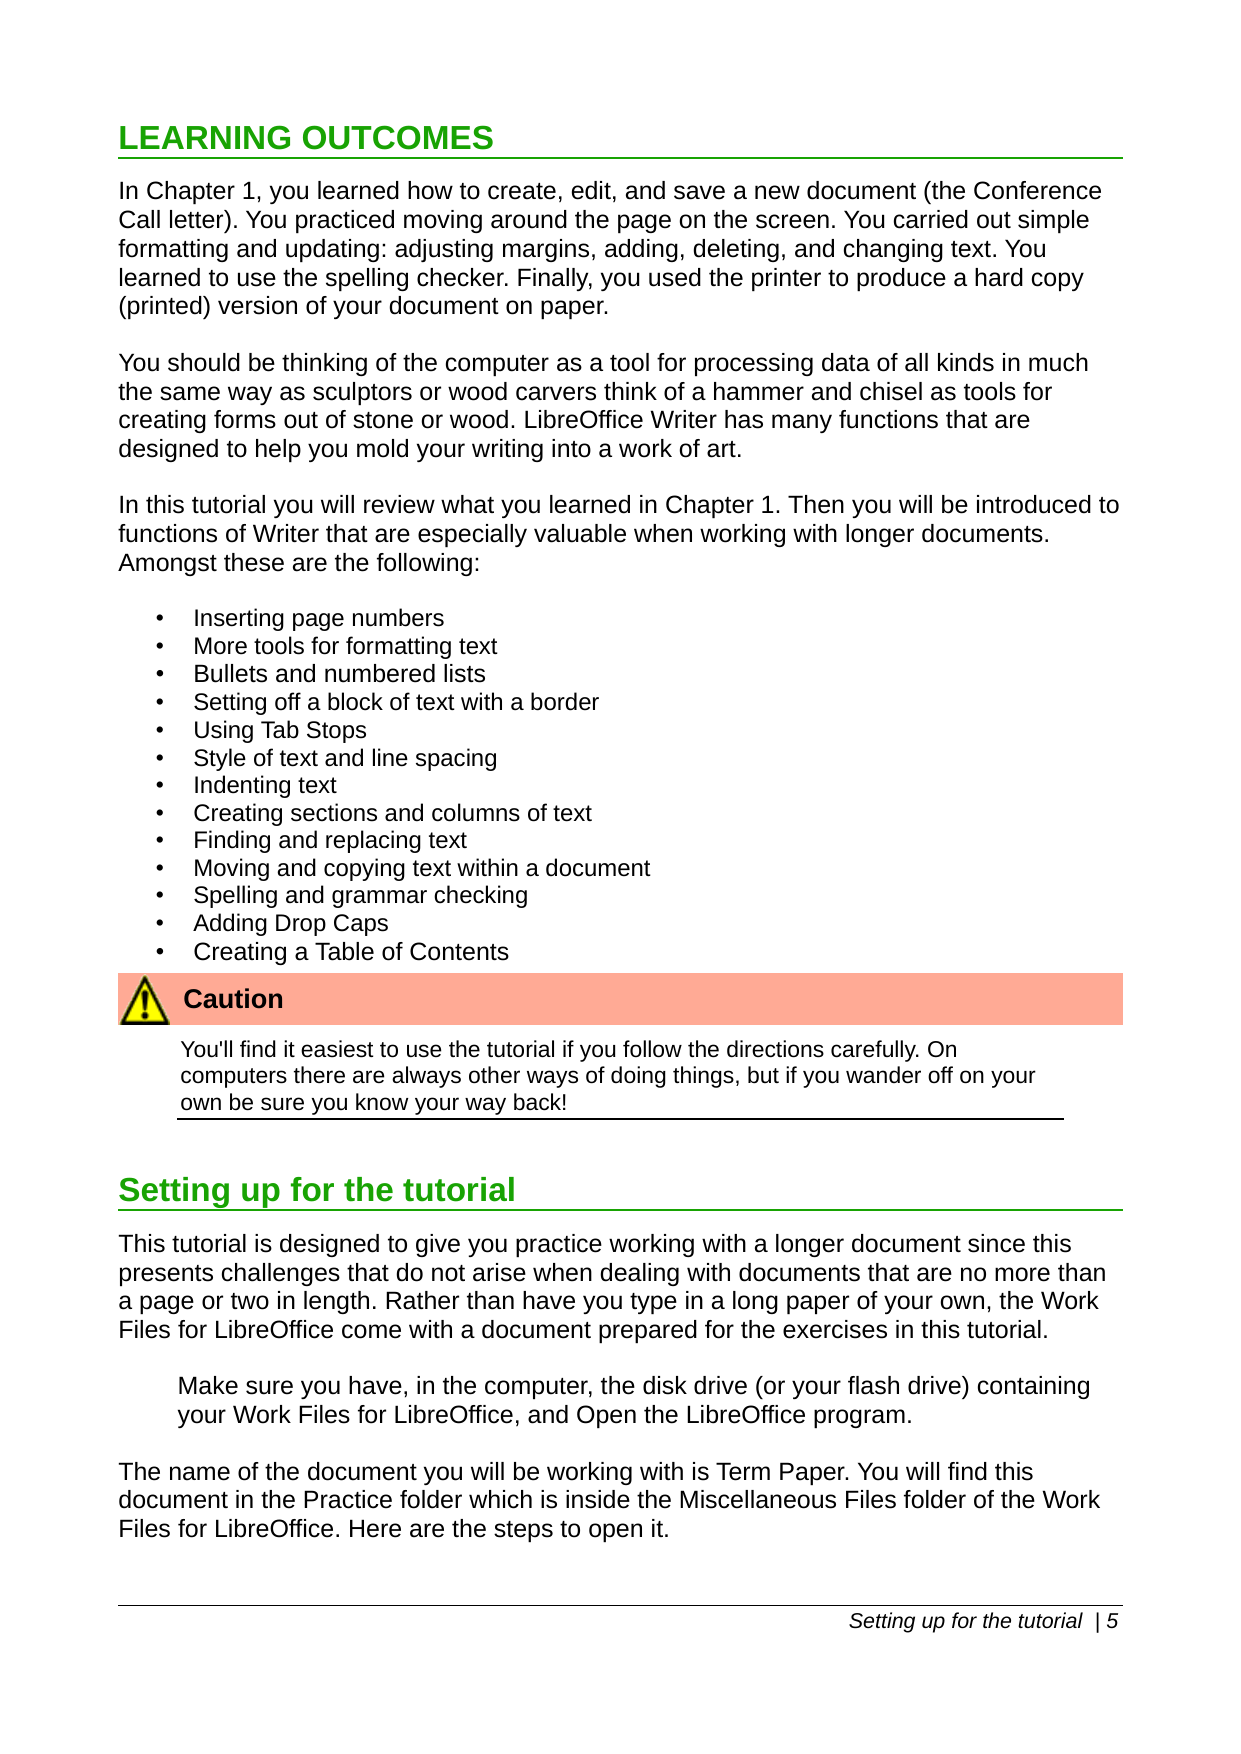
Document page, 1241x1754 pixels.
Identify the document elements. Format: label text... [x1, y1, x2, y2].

text The name of the document you will be working with is Term Paper. You will find this document in the Practice folder which is inside the Miscellaneous Files folder of the Work Files for LibreOffice. Here are the steps to open it. [118, 1456, 1123, 1543]
subtitle Setting up for the tutorial [118, 1171, 1123, 1209]
list Spelling and grammar checking [156, 881, 1123, 909]
list Using Tab Stops [156, 716, 1123, 743]
list Creating sections and columns of text [156, 799, 1123, 826]
list Creating a Table of Contents [156, 937, 1123, 966]
subtitle Caution [118, 973, 1123, 1025]
list Style of text and line spacing [156, 743, 1123, 771]
list Inserting page numbers [156, 604, 1123, 632]
text Make sure you have, in the computer, the disk drive (or your flash drive) containing your Work Files for LibreOffice, and Open the LibreOffice program. [177, 1371, 1123, 1429]
text In this tutorial you will review what you learned in Chapter 1. Then you will be introduced to functions of Writer that are especially valuable when working with longer documents. Amongst these are the following: [118, 490, 1123, 577]
picture [119, 974, 170, 1025]
text This tutorial is designed to give you practice working with a longer document since this presents challenges that do not arise when dealing with documents that are no more than a page or two in length. Rather than have you type in a long paper of your own, the Work Files for LibreOffice come with a document prepared for the exercises in this tutorial. [118, 1229, 1123, 1344]
subtitle LEARNING OUTCOMES [118, 118, 1123, 157]
list More tools for formatting text [156, 632, 1123, 659]
list Adding Drop Caps [156, 909, 1123, 937]
list Moving and copying text within a document [156, 854, 1123, 881]
list Setting off a block of text with a border [156, 688, 1123, 716]
list Bullets and numbered lists [156, 659, 1123, 688]
text You'll find it easiest to use the tutorial if you follow the directions carefully. On computers there are always other ways of doing things, but if you wander off on your own be sure you know your way back! [177, 1033, 1064, 1118]
text You should be thinking of the computer as a tool for processing data of all kinds in much the same way as sculptors or wood carvers think of a hammer and chisel as tools for creating forms out of stone or wood. LibreOffice Writer has many functions that are designed to help you mold your writing into a work of art. [118, 348, 1123, 463]
text In Chapter 1, you learned how to create, edit, and save a new document (the Conference Call letter). You practiced moving around the page on the screen. You carried out simple formatting and updating: adjusting margins, adding, deleting, and changing text. You learned to use the spelling checker. Finally, you used the printer to produce a hard copy (printed) version of your document on paper. [118, 176, 1123, 320]
list Finding and replacing text [156, 826, 1123, 854]
list Indenting text [156, 771, 1123, 799]
